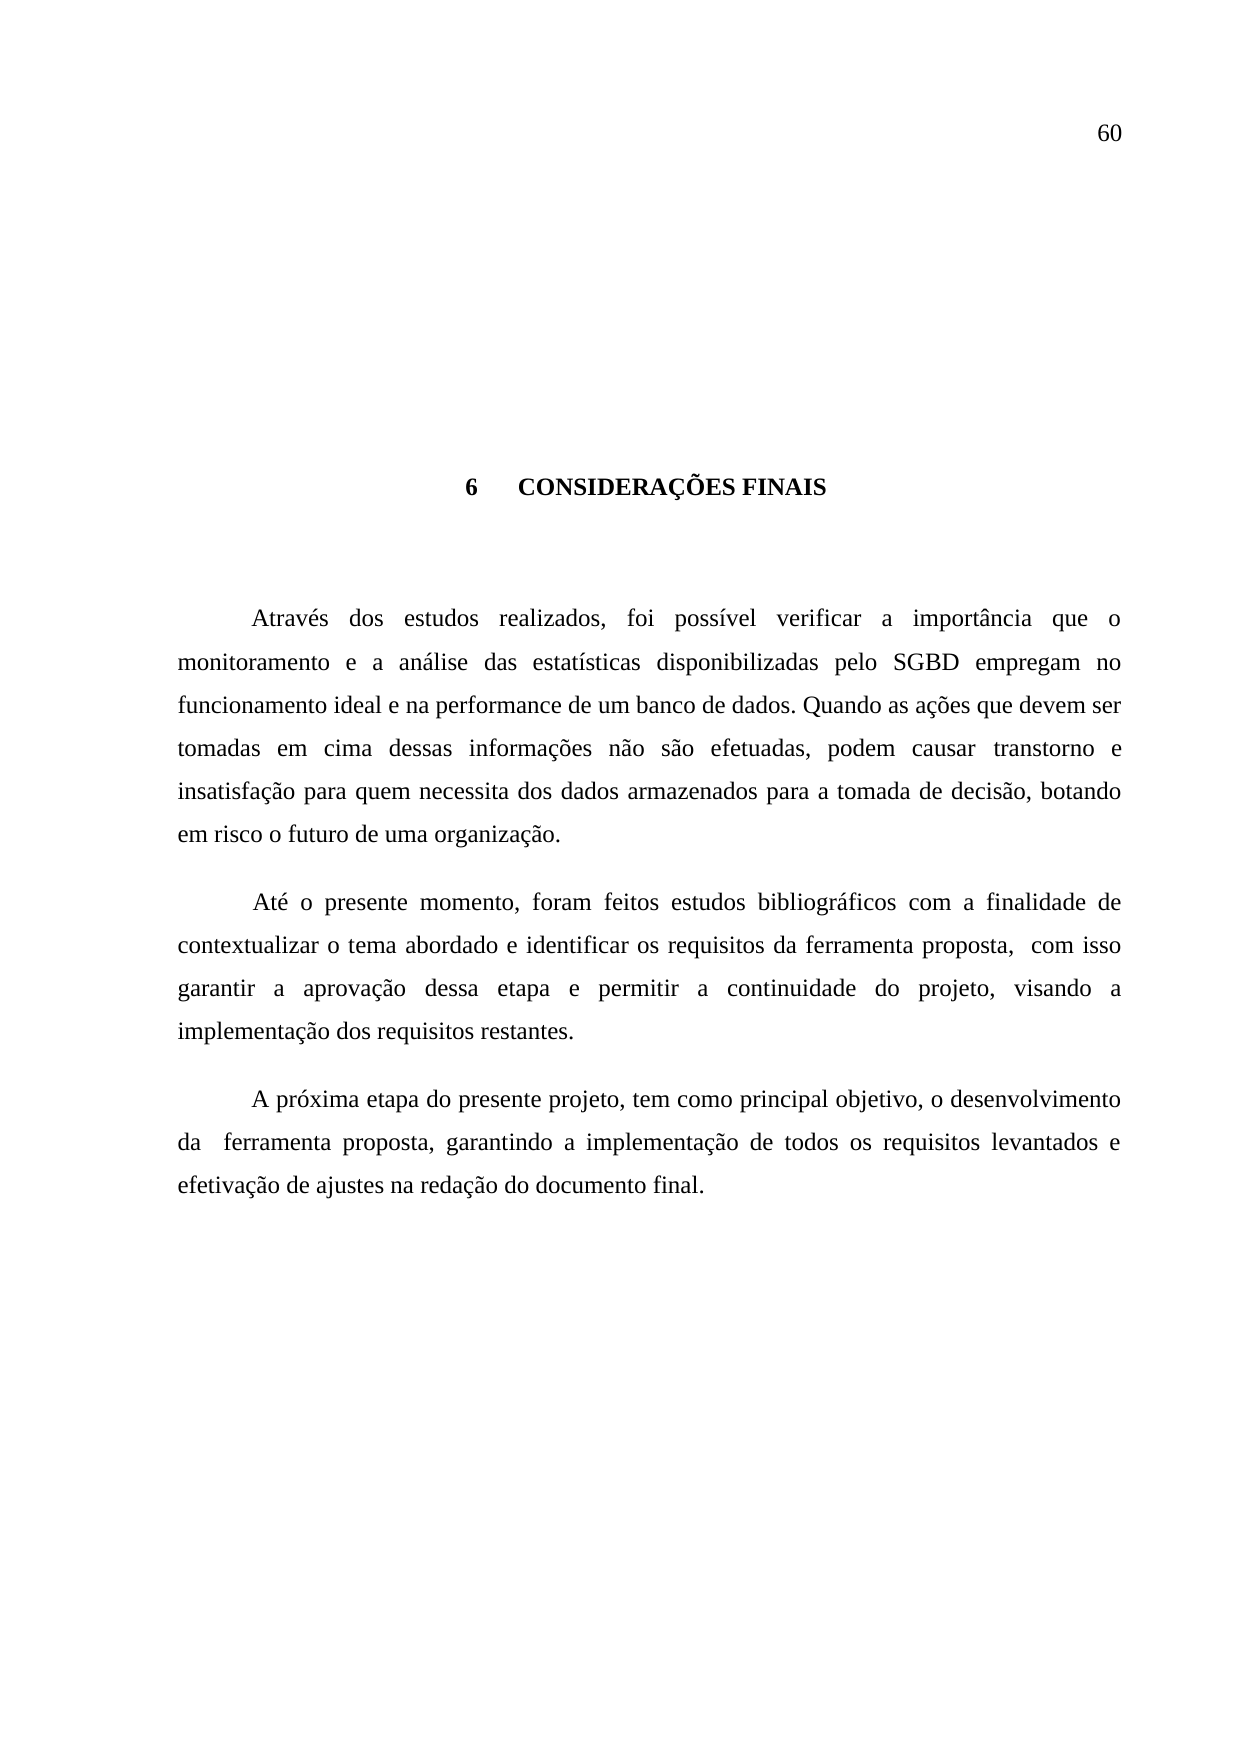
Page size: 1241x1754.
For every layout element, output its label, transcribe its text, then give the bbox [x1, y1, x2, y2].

list Considerações FINAIS [170, 472, 1122, 501]
text A próxima etapa do presente projeto, tem como principal objetivo, o desenvolvimento da ferramenta proposta, garantindo a implementação de todos os requisitos levantados e efetivação de ajustes na redação do documento final. [177, 1084, 1122, 1199]
text Através dos estudos realizados, foi possível verificar a importância que o monitoramento e a análise das estatísticas disponibilizadas pelo SGBD empregam no funcionamento ideal e na performance de um banco de dados. Quando as ações que devem ser tomadas em cima dessas informações não são efetuadas, podem causar transtorno e insatisfação para quem necessita dos dados armazenados para a tomada de decisão, botando em risco o futuro de uma organização. [177, 603, 1122, 848]
text Até o presente momento, foram feitos estudos bibliográficos com a finalidade de contextualizar o tema abordado e identificar os requisitos da ferramenta proposta, com isso garantir a aprovação dessa etapa e permitir a continuidade do projeto, visando a implementação dos requisitos restantes. [177, 887, 1122, 1045]
